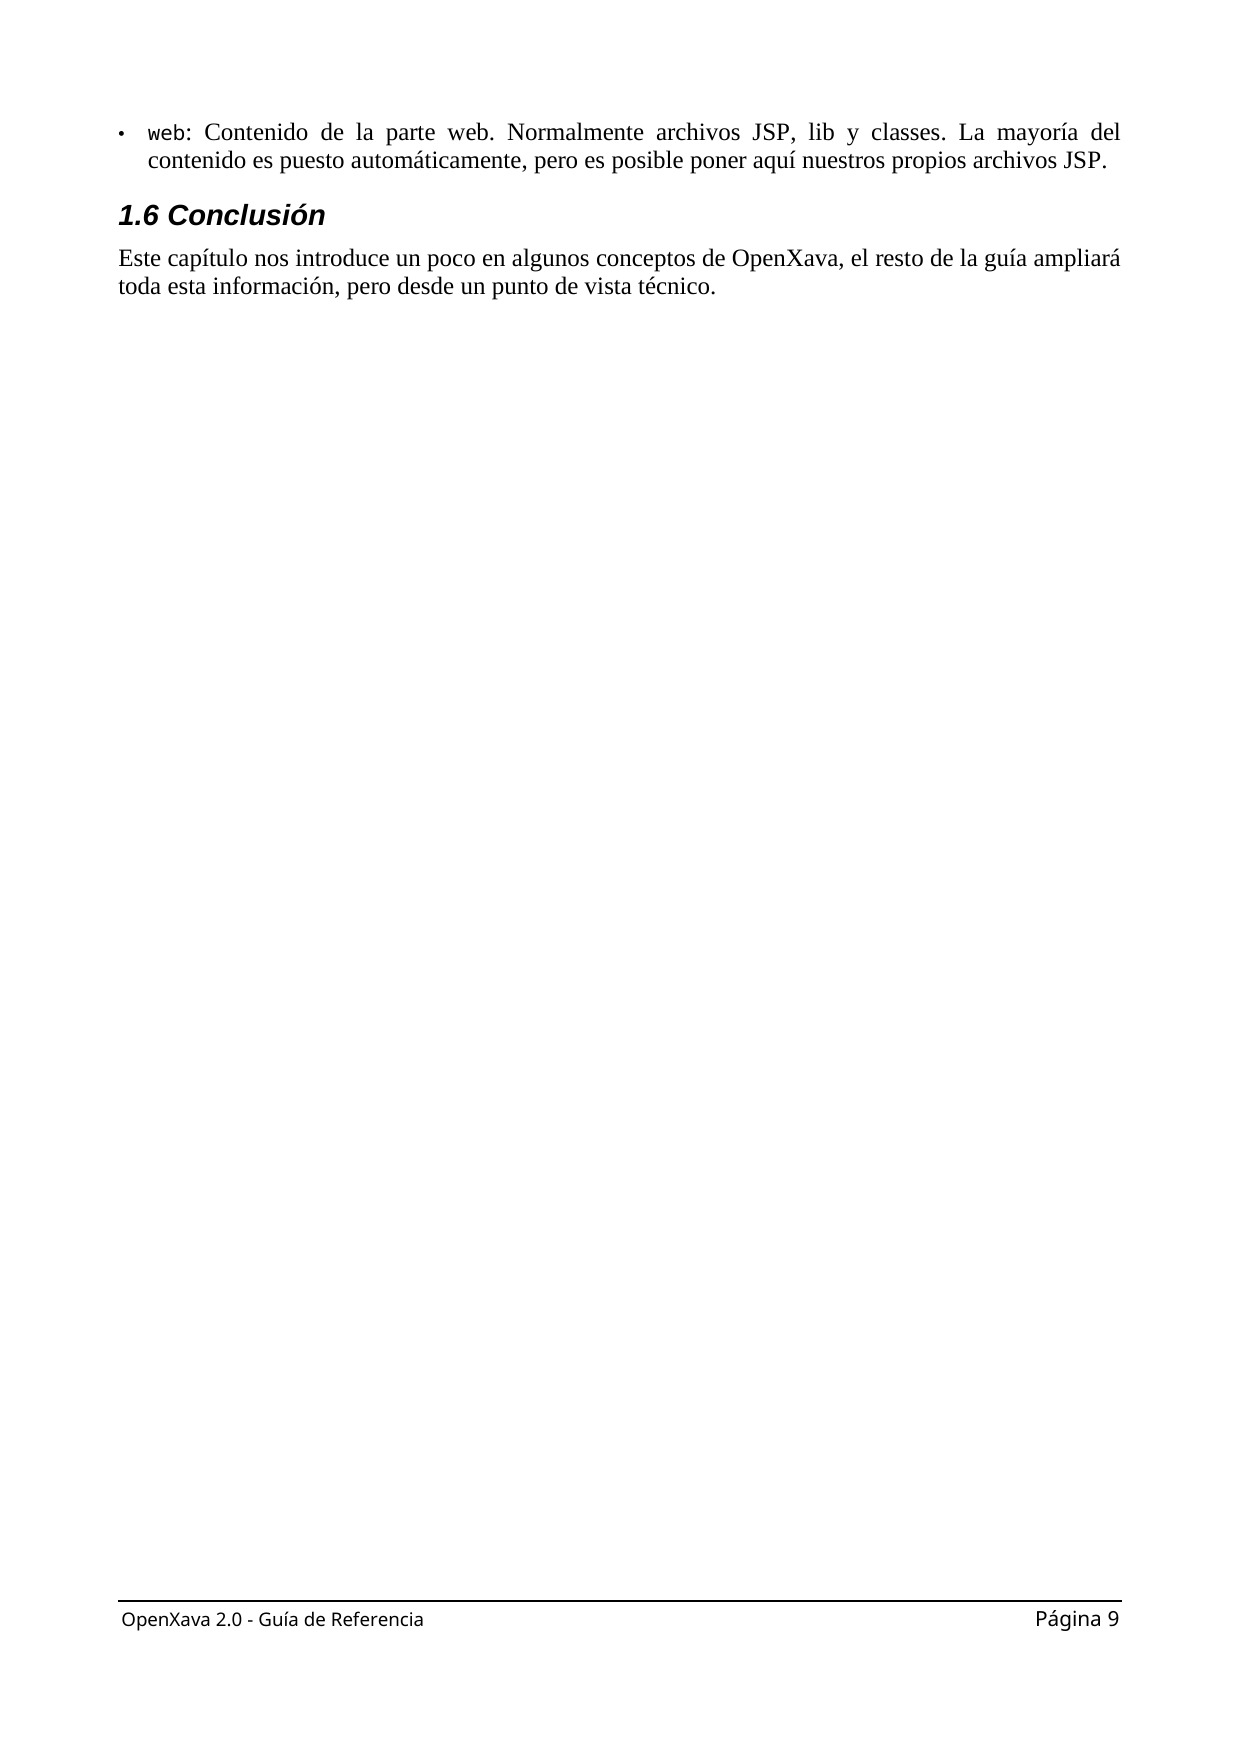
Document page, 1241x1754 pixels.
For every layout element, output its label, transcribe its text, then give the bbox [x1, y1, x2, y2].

text Este capítulo nos introduce un poco en algunos conceptos de OpenXava, el resto de la guía ampliará toda esta información, pero desde un punto de vista técnico. [118, 244, 1122, 300]
subtitle Conclusión [118, 199, 1122, 232]
list web: Contenido de la parte web. Normalmente archivos JSP, lib y classes. La mayoría del contenido es puesto automáticamente, pero es posible poner aquí nuestros propios archivos JSP. [118, 118, 1122, 174]
